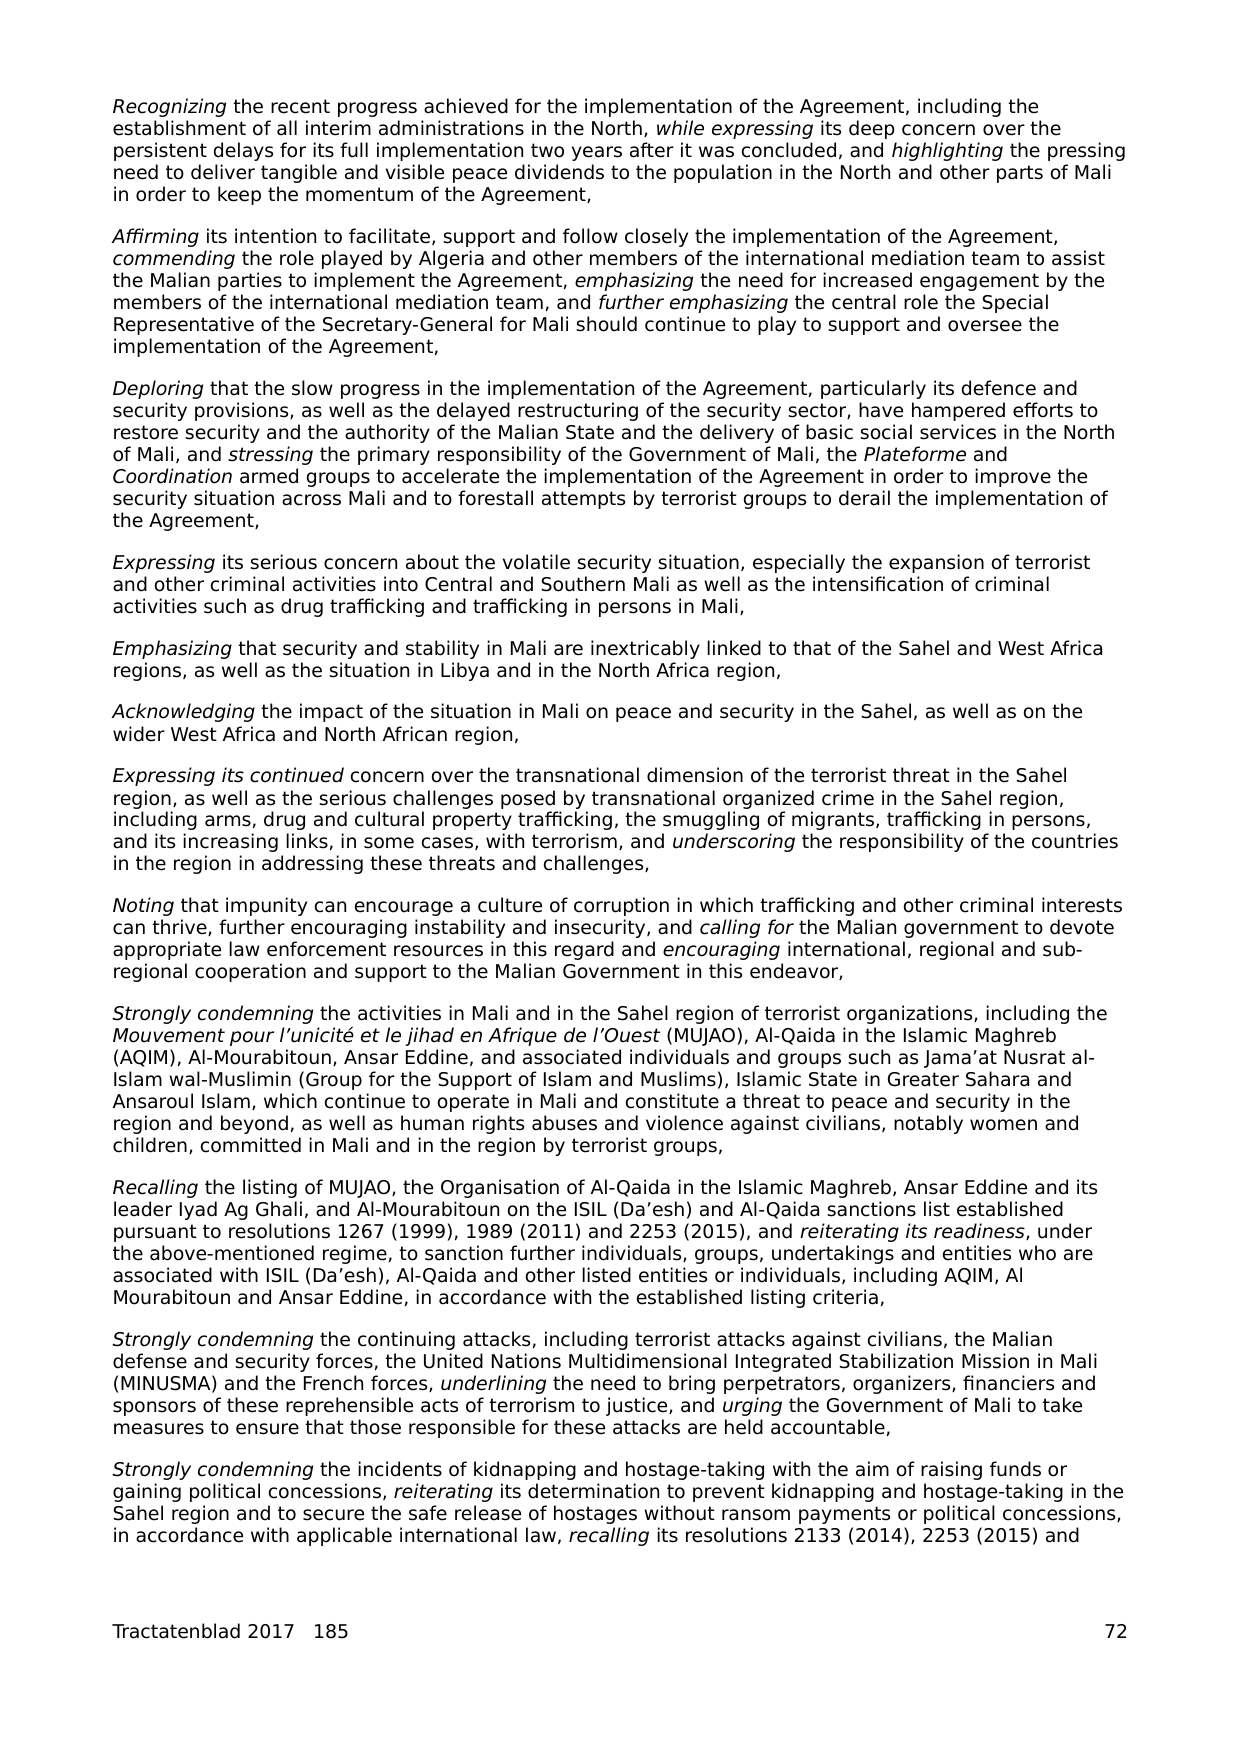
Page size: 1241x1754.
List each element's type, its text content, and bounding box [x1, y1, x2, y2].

text Expressing its continued concern over the transnational dimension of the terrorist threat in the Sahel region, as well as the serious challenges posed by transnational organized crime in the Sahel region, including arms, drug and cultural property trafficking, the smuggling of migrants, trafficking in persons, and its increasing links, in some cases, with terrorism, and underscoring the responsibility of the countries in the region in addressing these threats and challenges, [112, 765, 1128, 875]
text Deploring that the slow progress in the implementation of the Agreement, particularly its defence and security provisions, as well as the delayed restructuring of the security sector, have hampered efforts to restore security and the authority of the Malian State and the delivery of basic social services in the North of Mali, and stressing the primary responsibility of the Government of Mali, the Plateforme and Coordination armed groups to accelerate the implementation of the Agreement in order to improve the security situation across Mali and to forestall attempts by terrorist groups to derail the implementation of the Agreement, [112, 378, 1128, 532]
text Noting that impunity can encourage a culture of corruption in which trafficking and other criminal interests can thrive, further encouraging instability and insecurity, and calling for the Malian government to devote appropriate law enforcement resources in this regard and encouraging international, regional and sub-regional cooperation and support to the Malian Government in this endeavor, [112, 895, 1128, 983]
text Recalling the listing of MUJAO, the Organisation of Al-Qaida in the Islamic Maghreb, Ansar Eddine and its leader Iyad Ag Ghali, and Al-Mourabitoun on the ISIL (Da’esh) and Al-Qaida sanctions list established pursuant to resolutions 1267 (1999), 1989 (2011) and 2253 (2015), and reiterating its readiness, under the above-mentioned regime, to sanction further individuals, groups, undertakings and entities who are associated with ISIL (Da’esh), Al-Qaida and other listed entities or individuals, including AQIM, Al Mourabitoun and Ansar Eddine, in accordance with the established listing criteria, [112, 1177, 1128, 1309]
text Recognizing the recent progress achieved for the implementation of the Agreement, including the establishment of all interim administrations in the North, while expressing its deep concern over the persistent delays for its full implementation two years after it was concluded, and highlighting the pressing need to deliver tangible and visible peace dividends to the population in the North and other parts of Mali in order to keep the momentum of the Agreement, [112, 96, 1128, 206]
text Expressing its serious concern about the volatile security situation, especially the expansion of terrorist and other criminal activities into Central and Southern Mali as well as the intensification of criminal activities such as drug trafficking and trafficking in persons in Mali, [112, 552, 1128, 617]
text Affirming its intention to facilitate, support and follow closely the implementation of the Agreement, commending the role played by Algeria and other members of the international mediation team to assist the Malian parties to implement the Agreement, emphasizing the need for increased engagement by the members of the international mediation team, and further emphasizing the central role the Special Representative of the Secretary-General for Mali should continue to play to support and oversee the implementation of the Agreement, [112, 226, 1128, 358]
text Strongly condemning the incidents of kidnapping and hostage-taking with the aim of raising funds or gaining political concessions, reiterating its determination to prevent kidnapping and hostage-taking in the Sahel region and to secure the safe release of hostages without ransom payments or political concessions, in accordance with applicable international law, recalling its resolutions 2133 (2014), 2253 (2015) and [112, 1459, 1128, 1547]
text Strongly condemning the activities in Mali and in the Sahel region of terrorist organizations, including the Mouvement pour l’unicité et le jihad en Afrique de l’Ouest (MUJAO), Al-Qaida in the Islamic Maghreb (AQIM), Al-Mourabitoun, Ansar Eddine, and associated individuals and groups such as Jama’at Nusrat al-Islam wal-Muslimin (Group for the Support of Islam and Muslims), Islamic State in Greater Sahara and Ansaroul Islam, which continue to operate in Mali and constitute a threat to peace and security in the region and beyond, as well as human rights abuses and violence against civilians, notably women and children, committed in Mali and in the region by terrorist groups, [112, 1003, 1128, 1157]
text Acknowledging the impact of the situation in Mali on peace and security in the Sahel, as well as on the wider West Africa and North African region, [112, 701, 1128, 745]
text Strongly condemning the continuing attacks, including terrorist attacks against civilians, the Malian defense and security forces, the United Nations Multidimensional Integrated Stabilization Mission in Mali (MINUSMA) and the French forces, underlining the need to bring perpetrators, organizers, financiers and sponsors of these reprehensible acts of terrorism to justice, and urging the Government of Mali to take measures to ensure that those responsible for these attacks are held accountable, [112, 1329, 1128, 1439]
text Emphasizing that security and stability in Mali are inextricably linked to that of the Sahel and West Africa regions, as well as the situation in Libya and in the North Africa region, [112, 637, 1128, 681]
